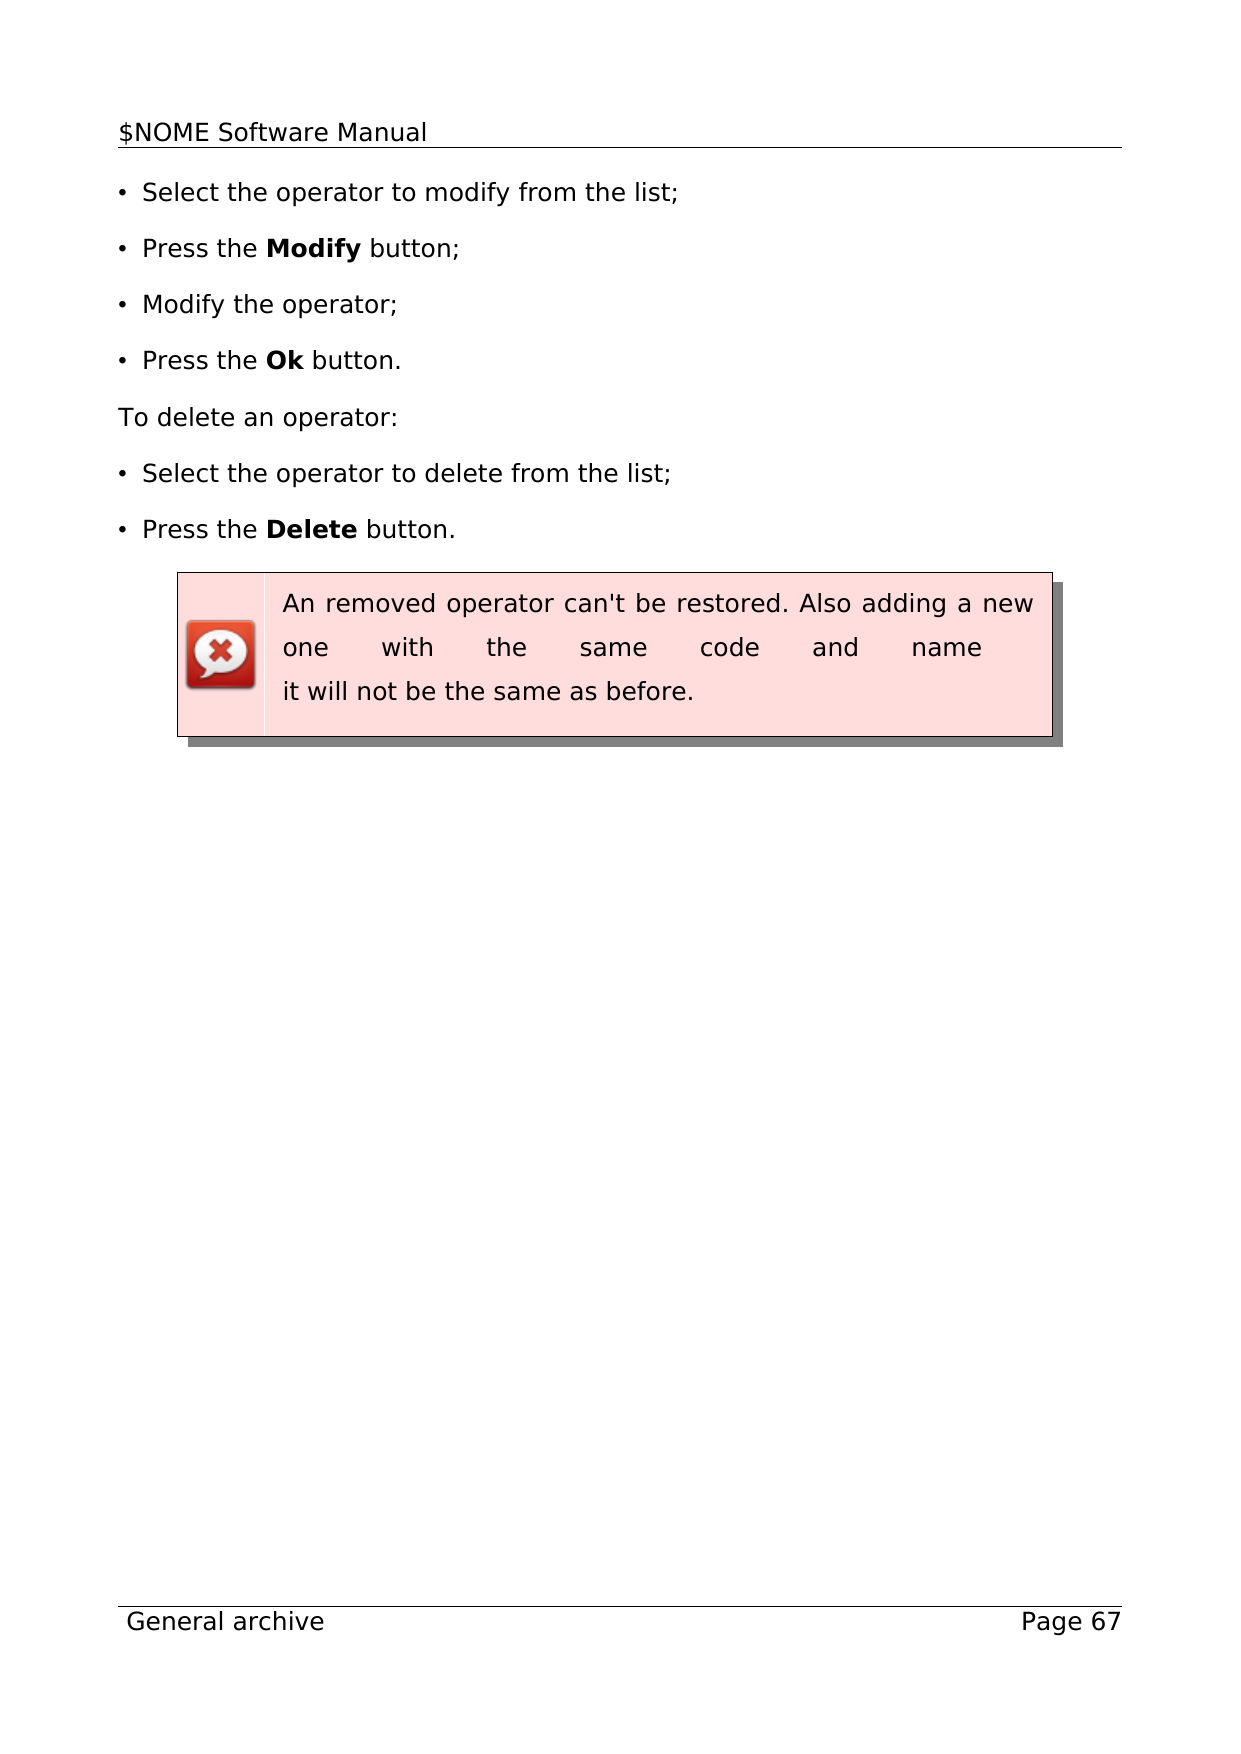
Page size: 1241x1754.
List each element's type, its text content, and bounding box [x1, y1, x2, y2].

list Press the Ok button. [118, 347, 1122, 376]
text To delete an operator: [118, 403, 1122, 432]
table_header An removed operator can't be restored. Also adding a new one with the same code and name it will not be the same as before. [265, 573, 1052, 736]
list Press the Delete button. [118, 515, 1122, 544]
table_header [178, 573, 264, 736]
list Select the operator to modify from the list; [118, 178, 1122, 207]
list Modify the operator; [118, 290, 1122, 319]
picture [183, 616, 259, 692]
list Select the operator to delete from the list; [118, 459, 1122, 488]
list Press the Modify button; [118, 234, 1122, 263]
